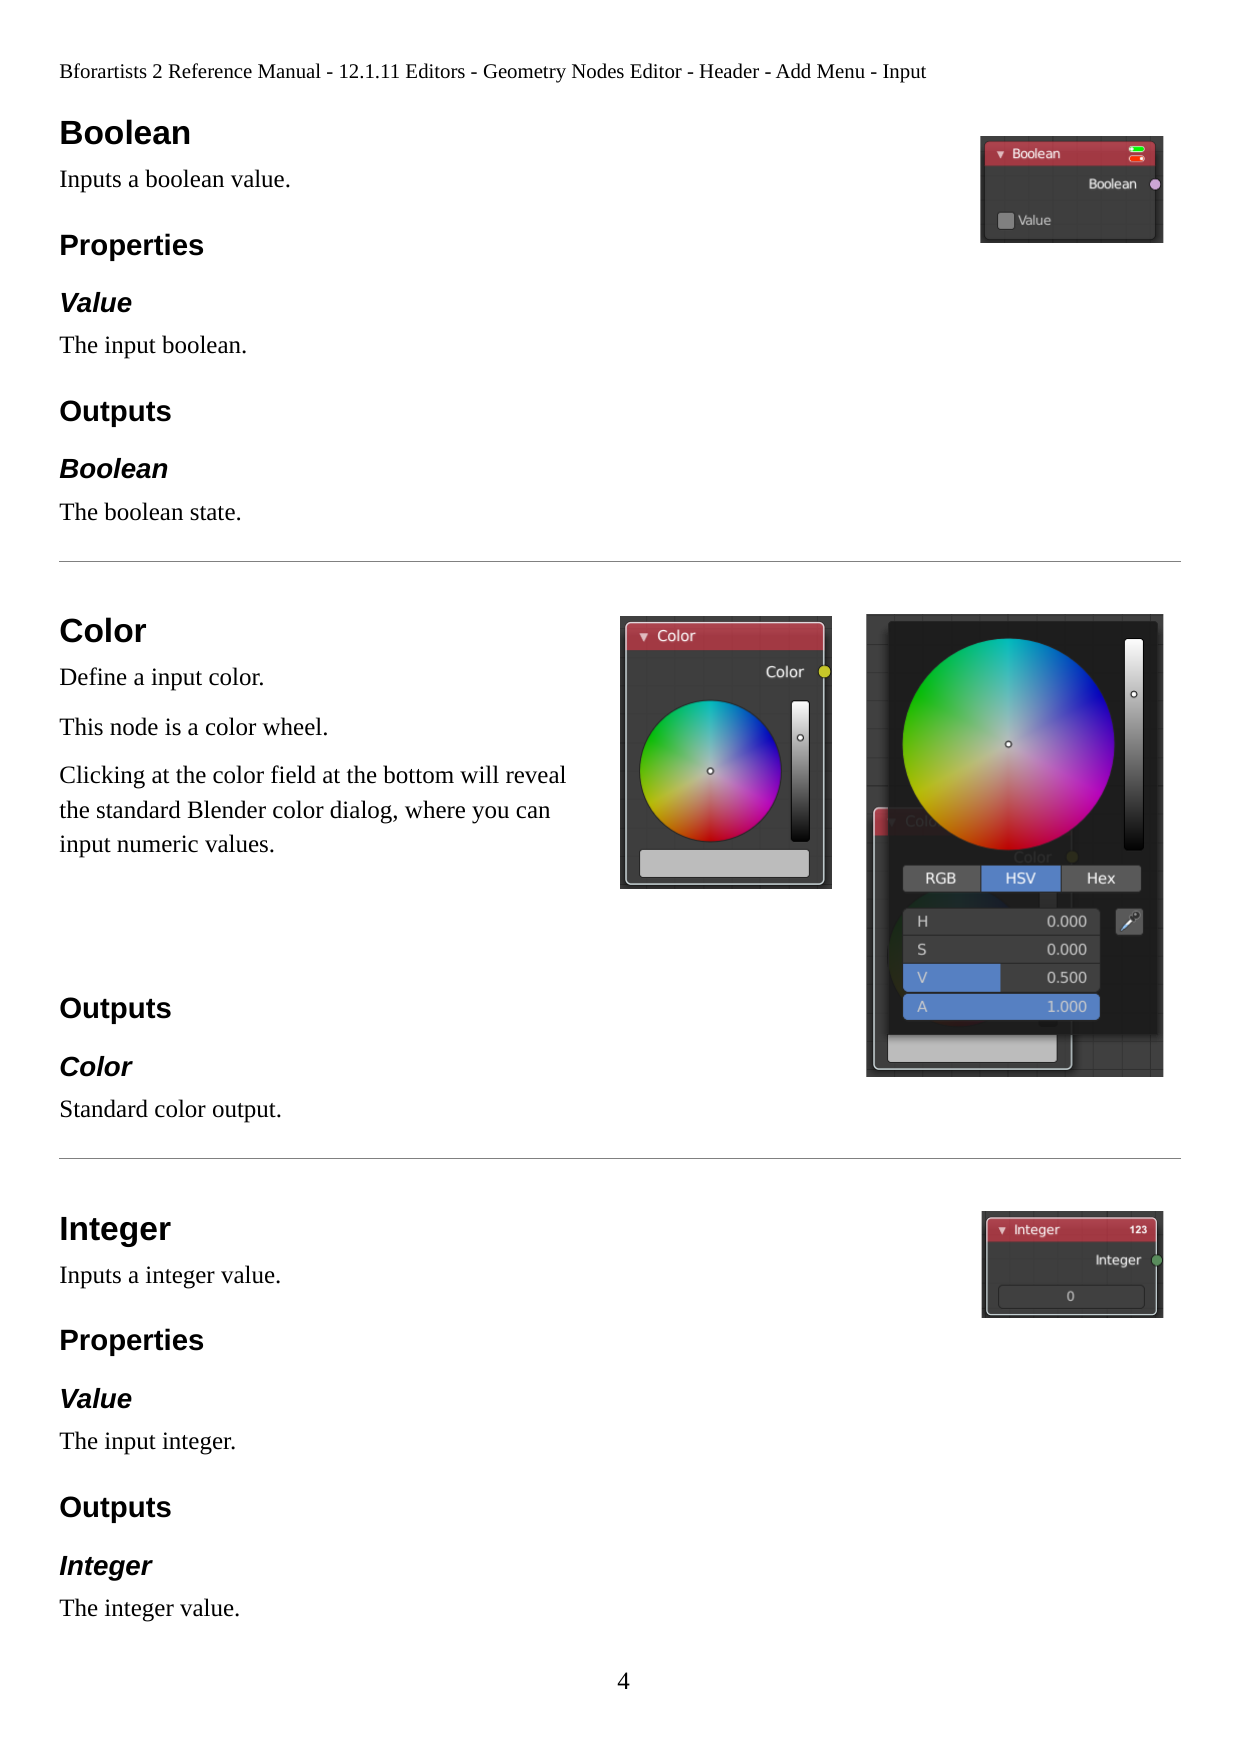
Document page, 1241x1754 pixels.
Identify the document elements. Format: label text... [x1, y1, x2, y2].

subtitle Value [59, 1382, 1181, 1414]
picture [980, 136, 1164, 243]
text Standard color output. [59, 1094, 1181, 1123]
subtitle Value [59, 286, 1181, 318]
text [832, 761, 866, 858]
text [1164, 164, 1181, 192]
text The input boolean. [59, 331, 1181, 359]
subtitle Integer [59, 1208, 1181, 1247]
text [1164, 662, 1181, 691]
text Define a input color. [59, 662, 620, 691]
text Clicking at the color field at the bottom will reveal the standard Blender color dialog, where you can input numeric values. [59, 761, 620, 858]
text This node is a color wheel. [59, 712, 620, 740]
text [832, 662, 866, 691]
subtitle Outputs [59, 394, 1181, 428]
text Inputs a boolean value. [59, 164, 980, 192]
subtitle Boolean [59, 453, 1181, 485]
subtitle Boolean [59, 113, 1181, 151]
text Inputs a integer value. [59, 1260, 981, 1288]
subtitle Properties [59, 227, 1181, 261]
subtitle [1164, 991, 1181, 1025]
subtitle Color [59, 1050, 1181, 1082]
text The integer value. [59, 1593, 1181, 1622]
subtitle Properties [59, 1323, 1181, 1357]
subtitle Color [59, 611, 1181, 650]
text The input integer. [59, 1426, 1181, 1455]
text The boolean state. [59, 497, 1181, 526]
subtitle Integer [59, 1549, 1181, 1581]
text [832, 712, 866, 740]
picture [981, 1211, 1164, 1318]
subtitle Outputs [59, 991, 866, 1025]
subtitle Outputs [59, 1490, 1181, 1524]
picture [620, 616, 832, 889]
picture [866, 614, 1164, 1077]
text [1164, 1260, 1181, 1288]
